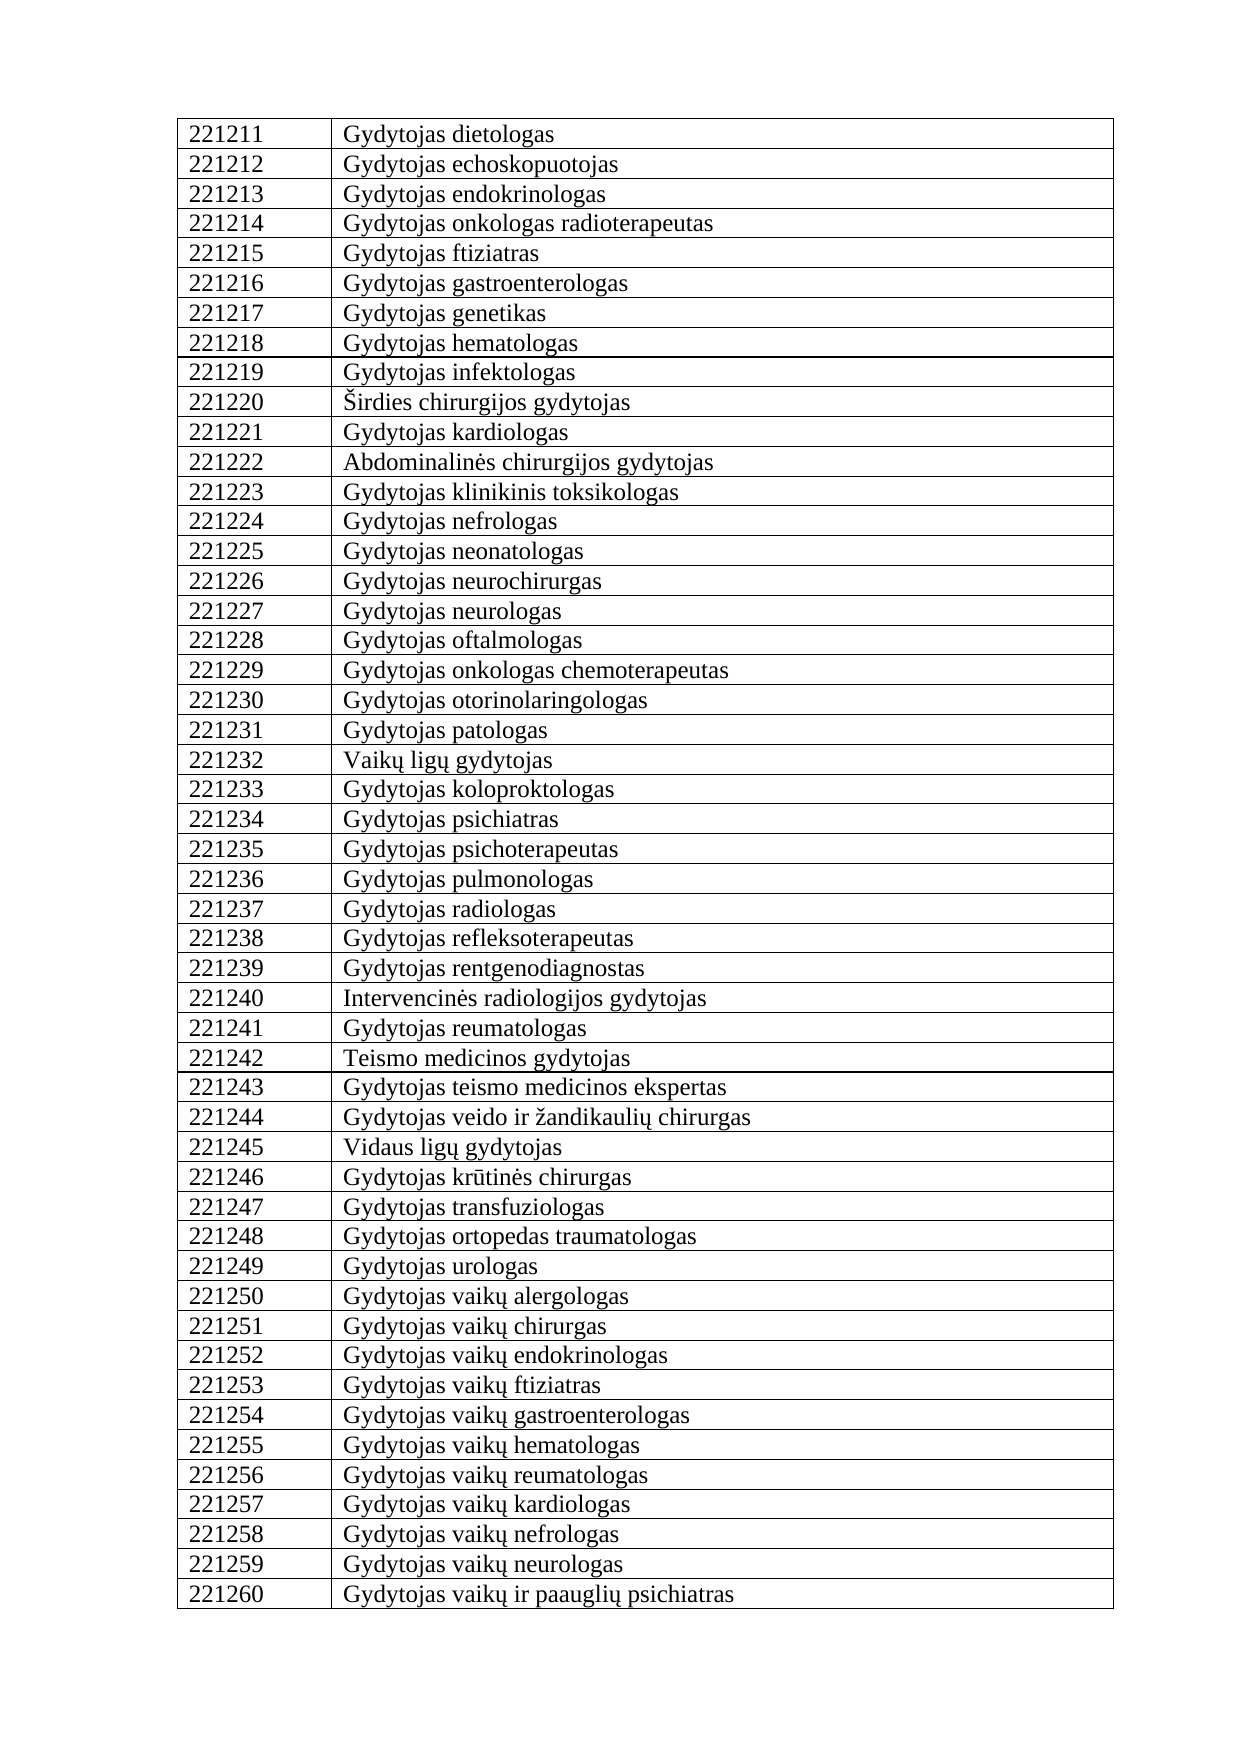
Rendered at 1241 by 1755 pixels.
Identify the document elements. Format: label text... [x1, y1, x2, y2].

table_cell [1114, 327, 1119, 356]
table_cell [1114, 833, 1119, 863]
table_cell [1114, 267, 1119, 297]
table_cell 221218 [178, 328, 331, 356]
table_cell 221213 [178, 179, 331, 207]
table_cell Gydytojas refleksoterapeutas [332, 924, 1113, 952]
table_cell [1114, 505, 1119, 535]
table_cell 221233 [178, 775, 331, 803]
table_cell Gydytojas psichoterapeutas [332, 834, 1113, 863]
table_cell [1114, 595, 1119, 624]
table_cell [1114, 714, 1119, 744]
table_cell 221237 [178, 894, 331, 922]
table_cell 221226 [178, 566, 331, 595]
table_cell [1114, 1459, 1119, 1488]
table_cell 221257 [178, 1490, 331, 1518]
table_cell 221241 [178, 1013, 331, 1042]
table_cell 221211 [178, 119, 331, 148]
table_cell [1114, 237, 1119, 267]
table_cell [1114, 1131, 1119, 1161]
table_cell [1114, 1042, 1119, 1071]
table_cell Vaikų ligų gydytojas [332, 745, 1113, 773]
table_cell Gydytojas rentgenodiagnostas [332, 953, 1113, 982]
table_cell Gydytojas ortopedas traumatologas [332, 1221, 1113, 1250]
table_cell 221221 [178, 417, 331, 446]
table_cell [1114, 684, 1119, 714]
table_cell 221243 [178, 1073, 331, 1101]
table_cell [1114, 386, 1119, 416]
table_cell [1114, 356, 1119, 386]
table_cell [1114, 1578, 1119, 1608]
table_cell 221245 [178, 1132, 331, 1161]
table_cell 221255 [178, 1430, 331, 1459]
table_cell 221246 [178, 1162, 331, 1191]
table_cell Gydytojas otorinolaringologas [332, 685, 1113, 714]
table_cell 221222 [178, 447, 331, 476]
table_cell Gydytojas urologas [332, 1251, 1113, 1280]
table_cell Teismo medicinos gydytojas [332, 1043, 1113, 1071]
table_cell [1114, 744, 1119, 773]
table_cell 221240 [178, 983, 331, 1012]
table_cell [1114, 1369, 1119, 1399]
table_cell Gydytojas ftiziatras [332, 238, 1113, 267]
table_cell 221253 [178, 1370, 331, 1399]
table_cell 221227 [178, 596, 331, 624]
table_cell [1114, 1399, 1119, 1429]
table_cell [1114, 1161, 1119, 1191]
table_cell 221239 [178, 953, 331, 982]
table_cell [1114, 1518, 1119, 1548]
table_cell Gydytojas nefrologas [332, 506, 1113, 535]
table_cell Gydytojas psichiatras [332, 804, 1113, 833]
table_cell Gydytojas patologas [332, 715, 1113, 744]
table_cell [1114, 1071, 1119, 1101]
table_cell 221220 [178, 387, 331, 416]
table_cell Gydytojas dietologas [332, 119, 1113, 148]
table_cell Gydytojas vaikų reumatologas [332, 1460, 1113, 1488]
table_cell Gydytojas vaikų nefrologas [332, 1519, 1113, 1548]
table_cell 221216 [178, 268, 331, 297]
table_cell [1114, 863, 1119, 893]
table_cell [1114, 1489, 1119, 1518]
table_cell [1114, 297, 1119, 327]
table_cell Gydytojas klinikinis toksikologas [332, 477, 1113, 505]
table_cell Gydytojas kardiologas [332, 417, 1113, 446]
table_cell Gydytojas onkologas radioterapeutas [332, 209, 1113, 237]
table_cell [1114, 118, 1119, 148]
table_cell [1114, 1310, 1119, 1339]
table_cell 221260 [178, 1579, 331, 1608]
table_cell Gydytojas vaikų neurologas [332, 1549, 1113, 1578]
table_cell [1114, 1250, 1119, 1280]
table_cell 221219 [178, 358, 331, 386]
table_cell Gydytojas krūtinės chirurgas [332, 1162, 1113, 1191]
table_cell Gydytojas infektologas [332, 358, 1113, 386]
table_cell [1114, 416, 1119, 446]
table_cell [1114, 1280, 1119, 1310]
table_cell [1114, 923, 1119, 952]
table_cell 221223 [178, 477, 331, 505]
table_cell [1114, 148, 1119, 178]
table_cell 221225 [178, 536, 331, 565]
table_cell [1114, 982, 1119, 1012]
table_cell 221231 [178, 715, 331, 744]
table_cell Gydytojas gastroenterologas [332, 268, 1113, 297]
table_cell [1114, 208, 1119, 237]
table_cell 221254 [178, 1400, 331, 1429]
table_cell 221247 [178, 1192, 331, 1220]
table_cell 221230 [178, 685, 331, 714]
table_cell [1114, 1429, 1119, 1459]
table_cell Gydytojas koloproktologas [332, 775, 1113, 803]
table_cell 221215 [178, 238, 331, 267]
table_cell Gydytojas vaikų alergologas [332, 1281, 1113, 1310]
table_cell 221228 [178, 626, 331, 654]
table_cell Gydytojas neurochirurgas [332, 566, 1113, 595]
table_cell 221258 [178, 1519, 331, 1548]
table_cell [1114, 476, 1119, 505]
table_cell [1114, 893, 1119, 922]
table_cell Gydytojas vaikų hematologas [332, 1430, 1113, 1459]
table_cell 221234 [178, 804, 331, 833]
table_cell Širdies chirurgijos gydytojas [332, 387, 1113, 416]
table_cell 221252 [178, 1341, 331, 1369]
table_cell 221232 [178, 745, 331, 773]
table_cell Gydytojas vaikų kardiologas [332, 1490, 1113, 1518]
table_cell [1114, 178, 1119, 207]
table_cell [1114, 774, 1119, 803]
table_cell 221244 [178, 1102, 331, 1131]
table_cell 221235 [178, 834, 331, 863]
table_cell [1114, 446, 1119, 476]
table_cell 221224 [178, 506, 331, 535]
table_cell Gydytojas vaikų ftiziatras [332, 1370, 1113, 1399]
table_cell [1114, 1548, 1119, 1578]
table_cell Gydytojas oftalmologas [332, 626, 1113, 654]
table_cell 221212 [178, 149, 331, 178]
table_cell Vidaus ligų gydytojas [332, 1132, 1113, 1161]
table_cell [1114, 1012, 1119, 1042]
table_cell Gydytojas endokrinologas [332, 179, 1113, 207]
table_cell 221259 [178, 1549, 331, 1578]
table_cell Gydytojas genetikas [332, 298, 1113, 327]
table_cell [1114, 1191, 1119, 1220]
table_cell Abdominalinės chirurgijos gydytojas [332, 447, 1113, 476]
table_cell Gydytojas vaikų ir paauglių psichiatras [332, 1579, 1113, 1608]
table_cell [1114, 803, 1119, 833]
table_cell 221238 [178, 924, 331, 952]
table_cell Gydytojas onkologas chemoterapeutas [332, 655, 1113, 684]
table_cell [1114, 1220, 1119, 1250]
table_cell [1114, 535, 1119, 565]
table_cell [1114, 1101, 1119, 1131]
table_cell Gydytojas radiologas [332, 894, 1113, 922]
table_cell 221217 [178, 298, 331, 327]
table_cell 221248 [178, 1221, 331, 1250]
table_cell Gydytojas vaikų endokrinologas [332, 1341, 1113, 1369]
table_cell [1114, 654, 1119, 684]
table_cell [1114, 565, 1119, 595]
table_cell Gydytojas neonatologas [332, 536, 1113, 565]
table_cell [1114, 1340, 1119, 1369]
table_cell Gydytojas echoskopuotojas [332, 149, 1113, 178]
table_cell Gydytojas veido ir žandikaulių chirurgas [332, 1102, 1113, 1131]
table_cell 221251 [178, 1311, 331, 1339]
table_cell Intervencinės radiologijos gydytojas [332, 983, 1113, 1012]
table_cell Gydytojas pulmonologas [332, 864, 1113, 893]
table_cell Gydytojas reumatologas [332, 1013, 1113, 1042]
table_cell 221229 [178, 655, 331, 684]
table_cell 221236 [178, 864, 331, 893]
table_cell 221242 [178, 1043, 331, 1071]
table_cell Gydytojas hematologas [332, 328, 1113, 356]
table_cell Gydytojas vaikų chirurgas [332, 1311, 1113, 1339]
table_cell 221214 [178, 209, 331, 237]
table_cell [1114, 952, 1119, 982]
table_cell Gydytojas teismo medicinos ekspertas [332, 1073, 1113, 1101]
table_cell Gydytojas vaikų gastroenterologas [332, 1400, 1113, 1429]
table_cell 221249 [178, 1251, 331, 1280]
table_cell 221256 [178, 1460, 331, 1488]
table_cell [1114, 625, 1119, 654]
table_cell Gydytojas transfuziologas [332, 1192, 1113, 1220]
table_cell 221250 [178, 1281, 331, 1310]
table_cell Gydytojas neurologas [332, 596, 1113, 624]
